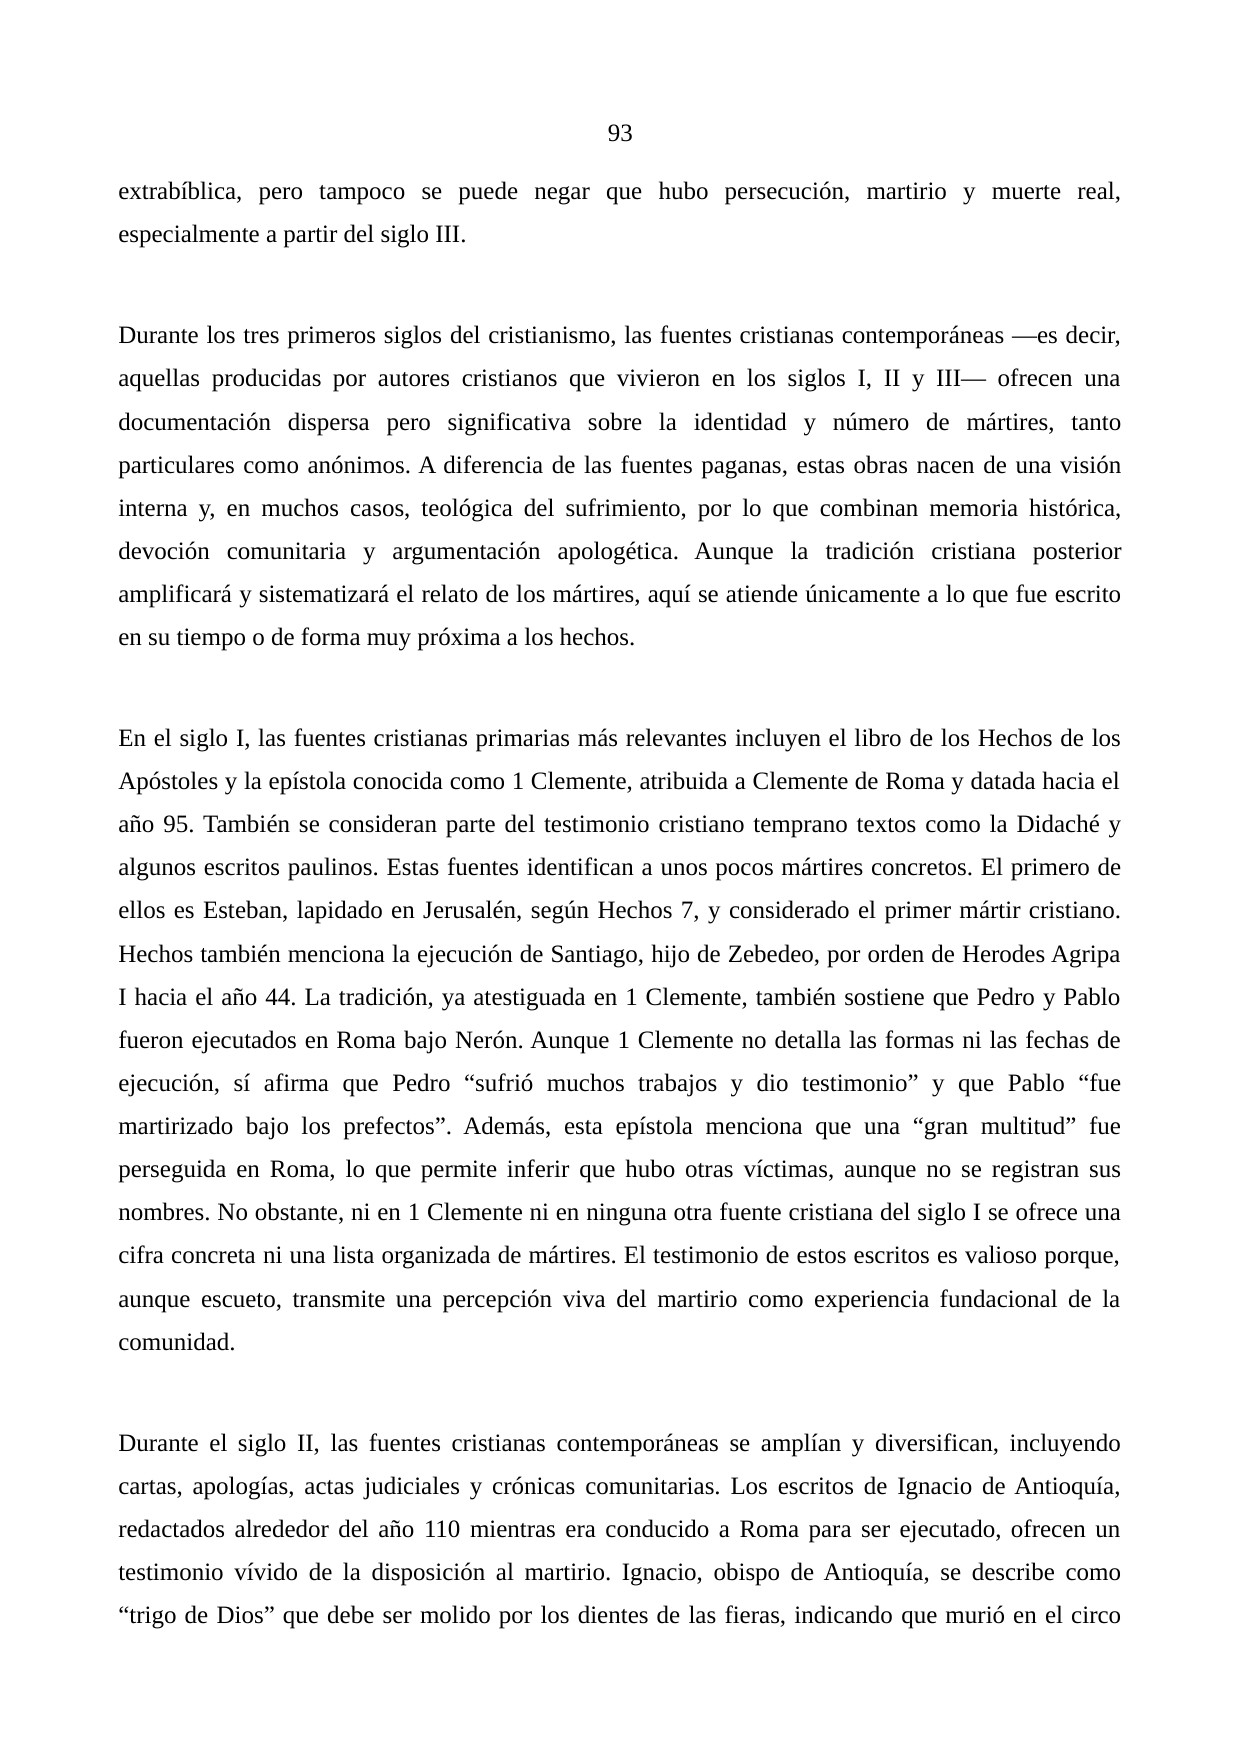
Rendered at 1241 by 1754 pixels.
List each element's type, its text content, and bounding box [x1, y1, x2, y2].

text En el siglo I, las fuentes cristianas primarias más relevantes incluyen el libro de los Hechos de los Apóstoles y la epístola conocida como 1 Clemente, atribuida a Clemente de Roma y datada hacia el año 95. También se consideran parte del testimonio cristiano temprano textos como la Didaché y algunos escritos paulinos. Estas fuentes identifican a unos pocos mártires concretos. El primero de ellos es Esteban, lapidado en Jerusalén, según Hechos 7, y considerado el primer mártir cristiano. Hechos también menciona la ejecución de Santiago, hijo de Zebedeo, por orden de Herodes Agripa I hacia el año 44. La tradición, ya atestiguada en 1 Clemente, también sostiene que Pedro y Pablo fueron ejecutados en Roma bajo Nerón. Aunque 1 Clemente no detalla las formas ni las fechas de ejecución, sí afirma que Pedro “sufrió muchos trabajos y dio testimonio” y que Pablo “fue martirizado bajo los prefectos”. Además, esta epístola menciona que una “gran multitud” fue perseguida en Roma, lo que permite inferir que hubo otras víctimas, aunque no se registran sus nombres. No obstante, ni en 1 Clemente ni en ninguna otra fuente cristiana del siglo I se ofrece una cifra concreta ni una lista organizada de mártires. El testimonio de estos escritos es valioso porque, aunque escueto, transmite una percepción viva del martirio como experiencia fundacional de la comunidad. [118, 723, 1122, 1356]
text Durante el siglo II, las fuentes cristianas contemporáneas se amplían y diversifican, incluyendo cartas, apologías, actas judiciales y crónicas comunitarias. Los escritos de Ignacio de Antioquía, redactados alrededor del año 110 mientras era conducido a Roma para ser ejecutado, ofrecen un testimonio vívido de la disposición al martirio. Ignacio, obispo de Antioquía, se describe como “trigo de Dios” que debe ser molido por los dientes de las fieras, indicando que murió en el circo [118, 1428, 1122, 1629]
text extrabíblica, pero tampoco se puede negar que hubo persecución, martirio y muerte real, especialmente a partir del siglo III. [118, 176, 1122, 248]
text Durante los tres primeros siglos del cristianismo, las fuentes cristianas contemporáneas —es decir, aquellas producidas por autores cristianos que vivieron en los siglos I, II y III— ofrecen una documentación dispersa pero significativa sobre la identidad y número de mártires, tanto particulares como anónimos. A diferencia de las fuentes paganas, estas obras nacen de una visión interna y, en muchos casos, teológica del sufrimiento, por lo que combinan memoria histórica, devoción comunitaria y argumentación apologética. Aunque la tradición cristiana posterior amplificará y sistematizará el relato de los mártires, aquí se atiende únicamente a lo que fue escrito en su tiempo o de forma muy próxima a los hechos. [118, 320, 1122, 651]
